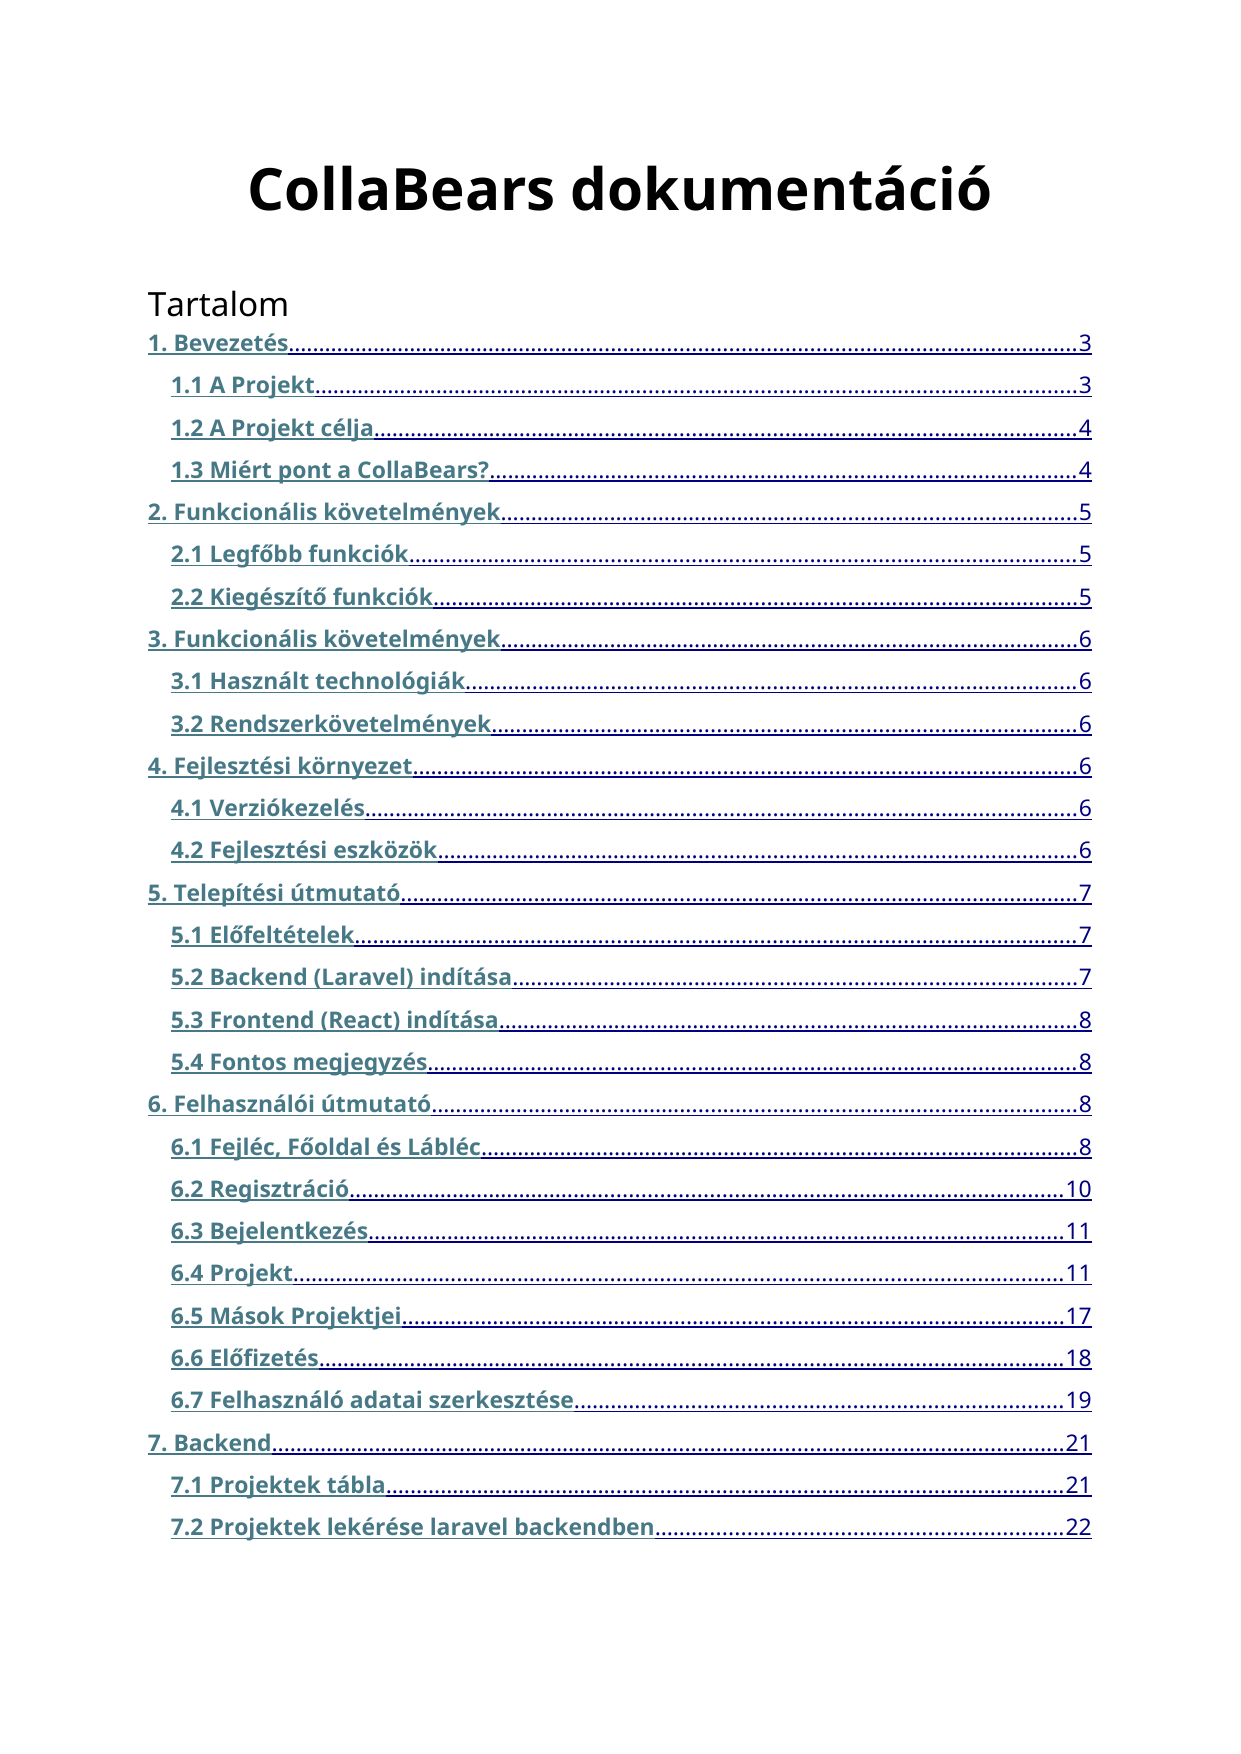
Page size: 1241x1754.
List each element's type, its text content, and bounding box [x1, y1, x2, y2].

text 6.2 Regisztráció 10 [171, 1173, 1093, 1204]
text 6.7 Felhasználó adatai szerkesztése 19 [171, 1384, 1093, 1415]
text 6.5 Mások Projektjei 17 [171, 1299, 1093, 1331]
text 5.3 Frontend (React) indítása 8 [171, 1003, 1093, 1035]
text 2.2 Kiegészítő funkciók 5 [171, 581, 1093, 612]
text 2. Funkcionális követelmények 5 [148, 496, 1093, 527]
text Tartalom [148, 281, 1093, 326]
text 6.4 Projekt 11 [171, 1257, 1093, 1288]
text 6. Felhasználói útmutató 8 [148, 1088, 1093, 1119]
text 3.1 Használt technológiák 6 [171, 665, 1093, 696]
text 5.1 Előfeltételek 7 [171, 919, 1093, 950]
text 4.2 Fejlesztési eszközök 6 [171, 834, 1093, 866]
text 5.2 Backend (Laravel) indítása 7 [171, 961, 1093, 992]
text 1.2 A Projekt célja 4 [171, 411, 1093, 443]
text 7.1 Projektek tábla 21 [171, 1469, 1093, 1500]
text 4. Fejlesztési környezet 6 [148, 750, 1093, 781]
text 1.3 Miért pont a CollaBears? 4 [171, 454, 1093, 485]
text 3.2 Rendszerkövetelmények 6 [171, 707, 1093, 739]
text 6.6 Előfizetés 18 [171, 1342, 1093, 1373]
text 1.1 A Projekt 3 [171, 369, 1093, 400]
text 5. Telepítési útmutató 7 [148, 877, 1093, 908]
text 7.2 Projektek lekérése laravel backendben 22 [171, 1511, 1093, 1542]
text 1. Bevezetés 3 [148, 327, 1093, 358]
text 6.1 Fejléc, Főoldal és Lábléc 8 [171, 1130, 1093, 1162]
text 7. Backend 21 [148, 1426, 1093, 1458]
text CollaBears dokumentáció [148, 148, 1093, 227]
text 3. Funkcionális követelmények 6 [148, 623, 1093, 654]
text 6.3 Bejelentkezés 11 [171, 1215, 1093, 1246]
text 4.1 Verziókezelés 6 [171, 792, 1093, 823]
text 2.1 Legfőbb funkciók 5 [171, 538, 1093, 569]
text 5.4 Fontos megjegyzés 8 [171, 1046, 1093, 1077]
